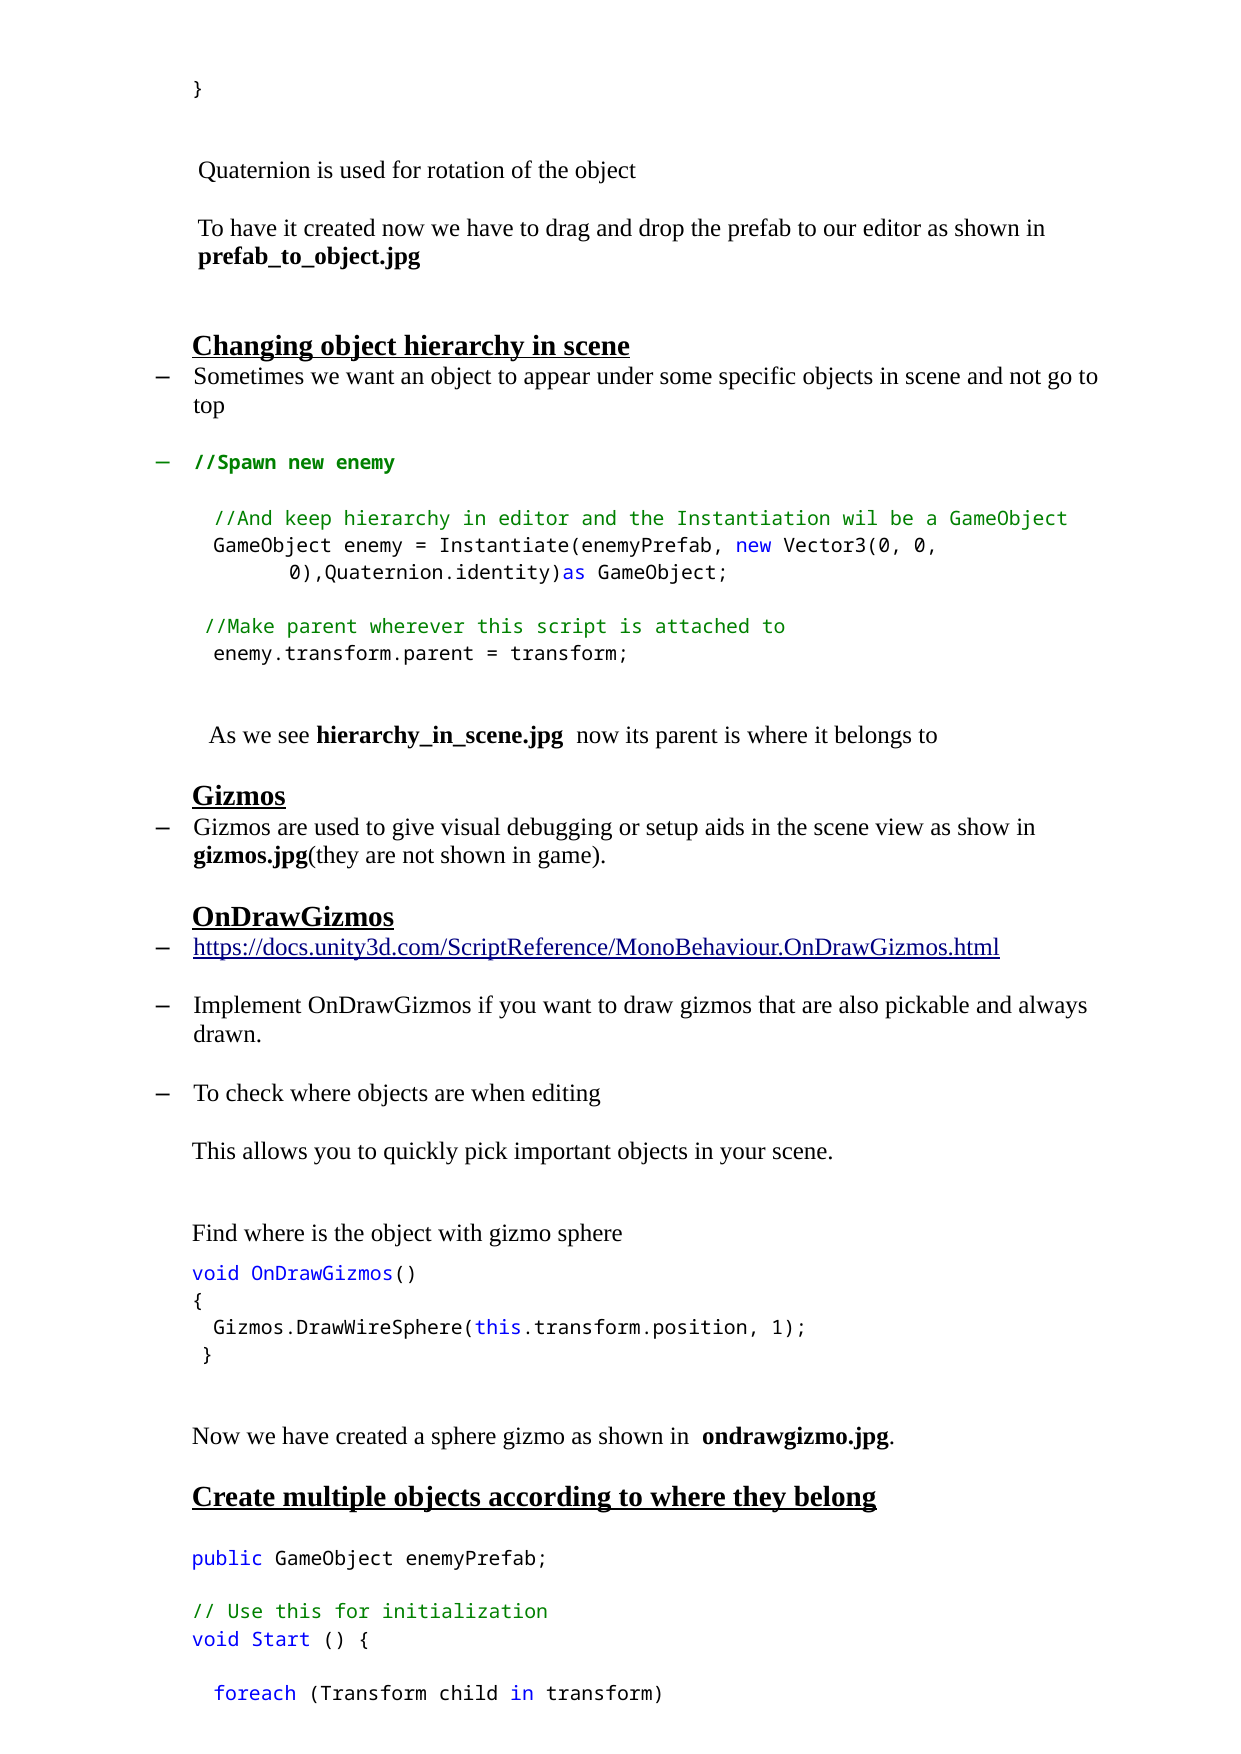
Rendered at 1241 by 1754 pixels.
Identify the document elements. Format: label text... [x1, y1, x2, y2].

list Sometimes we want an object to appear under some specific objects in scene and not go to top [156, 361, 1122, 419]
text This allows you to quickly pick important objects in your scene. [118, 1136, 1122, 1164]
text } [118, 1341, 1122, 1367]
list Implement OnDrawGizmos if you want to draw gizmos that are also pickable and always drawn. [156, 991, 1122, 1048]
text //Make parent wherever this script is attached to [118, 612, 1122, 639]
text To have it created now we have to drag and drop the prefab to our editor as shown in prefab_to_object.jpg [118, 213, 1122, 270]
text void Start () { [118, 1625, 1122, 1652]
text OnDrawGizmos [118, 899, 1122, 932]
text Gizmos [118, 778, 1122, 812]
text // Use this for initialization [118, 1598, 1122, 1625]
text //And keep hierarchy in editor and the Instantiation wil be a GameObject [118, 504, 1122, 532]
text Now we have created a sphere gizmo as shown in ondrawgizmo.jpg. [118, 1421, 1122, 1451]
text Quaternion is used for rotation of the object [118, 155, 1122, 184]
list To check where objects are when editing [156, 1078, 1122, 1106]
text foreach (Transform child in transform) [118, 1679, 1122, 1706]
text enemy.transform.parent = transform; [118, 639, 1122, 666]
text As we see hierarchy_in_scene.jpg now its parent is where it belongs to [118, 720, 1122, 749]
text public GameObject enemyPrefab; [118, 1542, 1122, 1571]
text void OnDrawGizmos() [118, 1259, 1122, 1287]
text } [118, 74, 1122, 101]
text Find where is the object with gizmo sphere [118, 1218, 1122, 1247]
text { [118, 1287, 1122, 1313]
list https://docs.unity3d.com/ScriptReference/MonoBehaviour.OnDrawGizmos.html [156, 932, 1122, 961]
list //Spawn new enemy [156, 448, 1122, 475]
text Changing object hierarchy in scene [118, 328, 1122, 361]
text Create multiple objects according to where they belong [118, 1479, 1122, 1513]
text Gizmos.DrawWireSphere(this.transform.position, 1); [118, 1313, 1122, 1341]
list Gizmos are used to give visual debugging or setup aids in the scene view as show in gizmos.jpg(they are not shown in game). [156, 812, 1122, 869]
text GameObject enemy = Instantiate(enemyPrefab, new Vector3(0, 0, 0),Quaternion.identity)as GameObject; [118, 532, 1122, 586]
